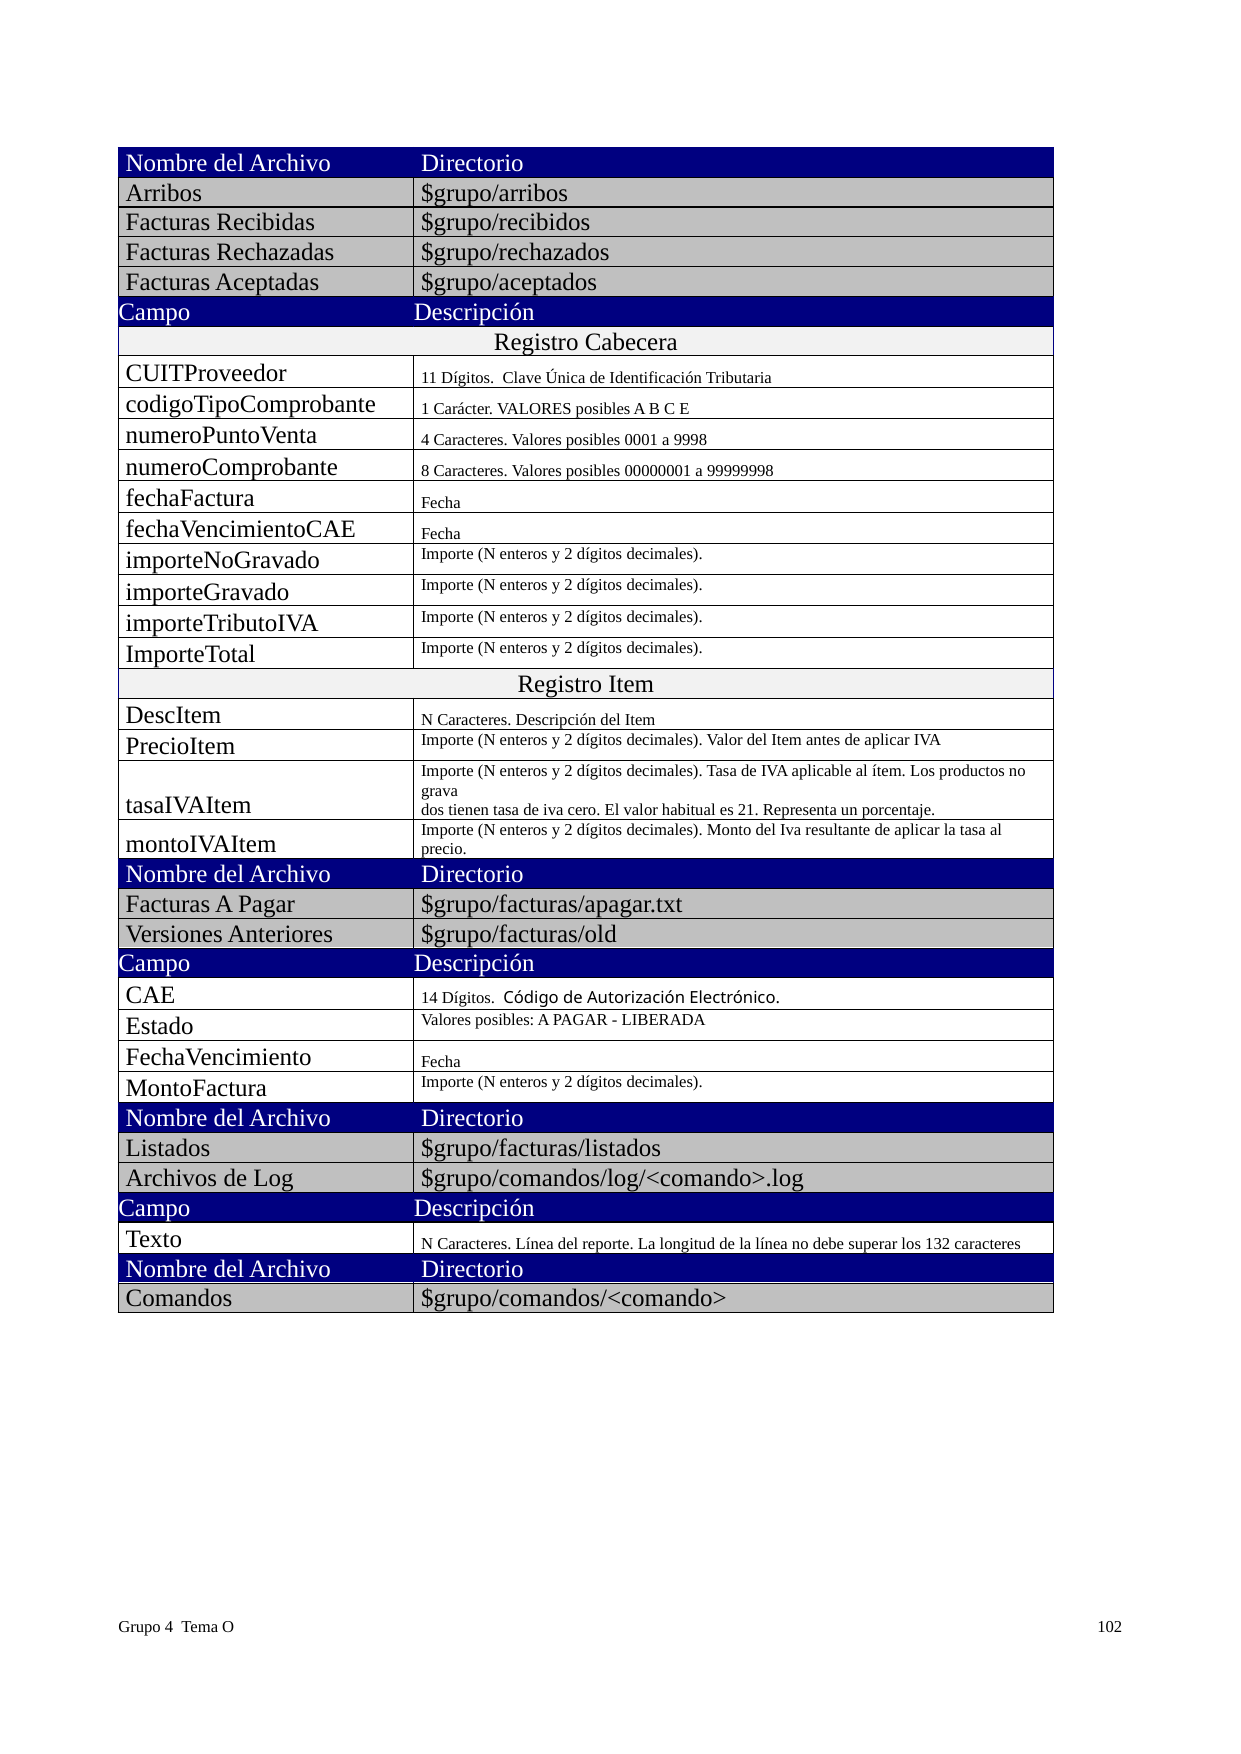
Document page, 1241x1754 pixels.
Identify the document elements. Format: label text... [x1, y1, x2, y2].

table_cell Comandos [119, 1284, 413, 1312]
table_cell $grupo/facturas/apagar.txt [414, 889, 1053, 918]
table_cell Versiones Anteriores [119, 919, 413, 947]
table_cell N Caracteres. Línea del reporte. La longitud de la línea no debe superar los 132 caracteres [414, 1223, 1053, 1253]
table_cell MontoFactura [119, 1072, 413, 1102]
table_cell FechaVencimiento [119, 1041, 413, 1071]
table_cell Importe (N enteros y 2 dígitos decimales). [414, 638, 1053, 668]
table_cell Importe (N enteros y 2 dígitos decimales). [414, 544, 1053, 574]
table_cell Valores posibles: A PAGAR - LIBERADA [414, 1010, 1053, 1040]
table_cell $grupo/facturas/listados [414, 1133, 1053, 1162]
table_cell 4 Caracteres. Valores posibles 0001 a 9998 [414, 419, 1053, 449]
table_cell 1 Carácter. VALORES posibles A B C E [414, 388, 1053, 418]
table_cell Estado [119, 1010, 413, 1040]
table_cell Campo [119, 1193, 413, 1221]
table_cell Importe (N enteros y 2 dígitos decimales). [414, 575, 1053, 605]
table_cell 14 Dígitos. Código de Autorización Electrónico. [414, 978, 1053, 1008]
table_cell tasaIVAItem [119, 761, 413, 819]
table_cell Descripción [414, 297, 1053, 326]
table_cell CUITProveedor [119, 356, 413, 387]
table_cell $grupo/comandos/<comando> [414, 1284, 1053, 1312]
table_cell Archivos de Log [119, 1163, 413, 1192]
table_cell Descripción [414, 1193, 1053, 1221]
table_cell $grupo/rechazados [414, 237, 1053, 266]
table_cell Nombre del Archivo [119, 1254, 413, 1282]
table_cell Descripción [414, 949, 1053, 977]
table_cell Importe (N enteros y 2 dígitos decimales). Valor del Item antes de aplicar IVA [414, 730, 1053, 760]
table_cell montoIVAItem [119, 820, 413, 858]
table_cell importeNoGravado [119, 544, 413, 574]
table_cell $grupo/facturas/old [414, 919, 1053, 947]
table_cell N Caracteres. Descripción del Item [414, 699, 1053, 729]
table_cell Importe (N enteros y 2 dígitos decimales). [414, 606, 1053, 637]
table_cell numeroComprobante [119, 450, 413, 480]
table_cell Fecha [414, 481, 1053, 512]
table_cell Arribos [119, 178, 413, 206]
table_cell Nombre del Archivo [119, 859, 413, 888]
table_cell Importe (N enteros y 2 dígitos decimales). Monto del Iva resultante de aplicar la tasa al precio. [414, 820, 1053, 858]
table_cell importeTributoIVA [119, 606, 413, 637]
table_cell Registro Cabecera [119, 327, 1053, 355]
table_cell Facturas Aceptadas [119, 267, 413, 296]
table_cell Facturas Rechazadas [119, 237, 413, 266]
table_cell Directorio [414, 1254, 1053, 1282]
table_cell Fecha [414, 513, 1053, 543]
table_cell CAE [119, 978, 413, 1008]
table_cell Directorio [414, 1103, 1053, 1132]
table_cell $grupo/comandos/log/<comando>.log [414, 1163, 1053, 1192]
table_cell 8 Caracteres. Valores posibles 00000001 a 99999998 [414, 450, 1053, 480]
table_cell fechaVencimientoCAE [119, 513, 413, 543]
table_header Nombre del Archivo [119, 148, 413, 177]
table_cell $grupo/recibidos [414, 208, 1053, 236]
table_cell Facturas A Pagar [119, 889, 413, 918]
table_cell Fecha [414, 1041, 1053, 1071]
table_cell DescItem [119, 699, 413, 729]
table_cell fechaFactura [119, 481, 413, 512]
table_cell $grupo/aceptados [414, 267, 1053, 296]
table_cell Facturas Recibidas [119, 208, 413, 236]
table_cell Importe (N enteros y 2 dígitos decimales). Tasa de IVA aplicable al ítem. Los productos no grava dos tienen tasa de iva cero. El valor habitual es 21. Representa un porcentaje. [414, 761, 1053, 819]
table_cell $grupo/arribos [414, 178, 1053, 206]
table_cell ImporteTotal [119, 638, 413, 668]
table_cell PrecioItem [119, 730, 413, 760]
table_cell Listados [119, 1133, 413, 1162]
table_cell codigoTipoComprobante [119, 388, 413, 418]
table_cell Registro Item [119, 669, 1053, 698]
table_cell Nombre del Archivo [119, 1103, 413, 1132]
table_cell 11 Dígitos. Clave Única de Identificación Tributaria [414, 356, 1053, 387]
table_cell Directorio [414, 859, 1053, 888]
table_cell Campo [119, 949, 413, 977]
table_cell Campo [119, 297, 413, 326]
table_header Directorio [414, 148, 1053, 177]
table_cell numeroPuntoVenta [119, 419, 413, 449]
table_cell Importe (N enteros y 2 dígitos decimales). [414, 1072, 1053, 1102]
table_cell importeGravado [119, 575, 413, 605]
table_cell Texto [119, 1223, 413, 1253]
